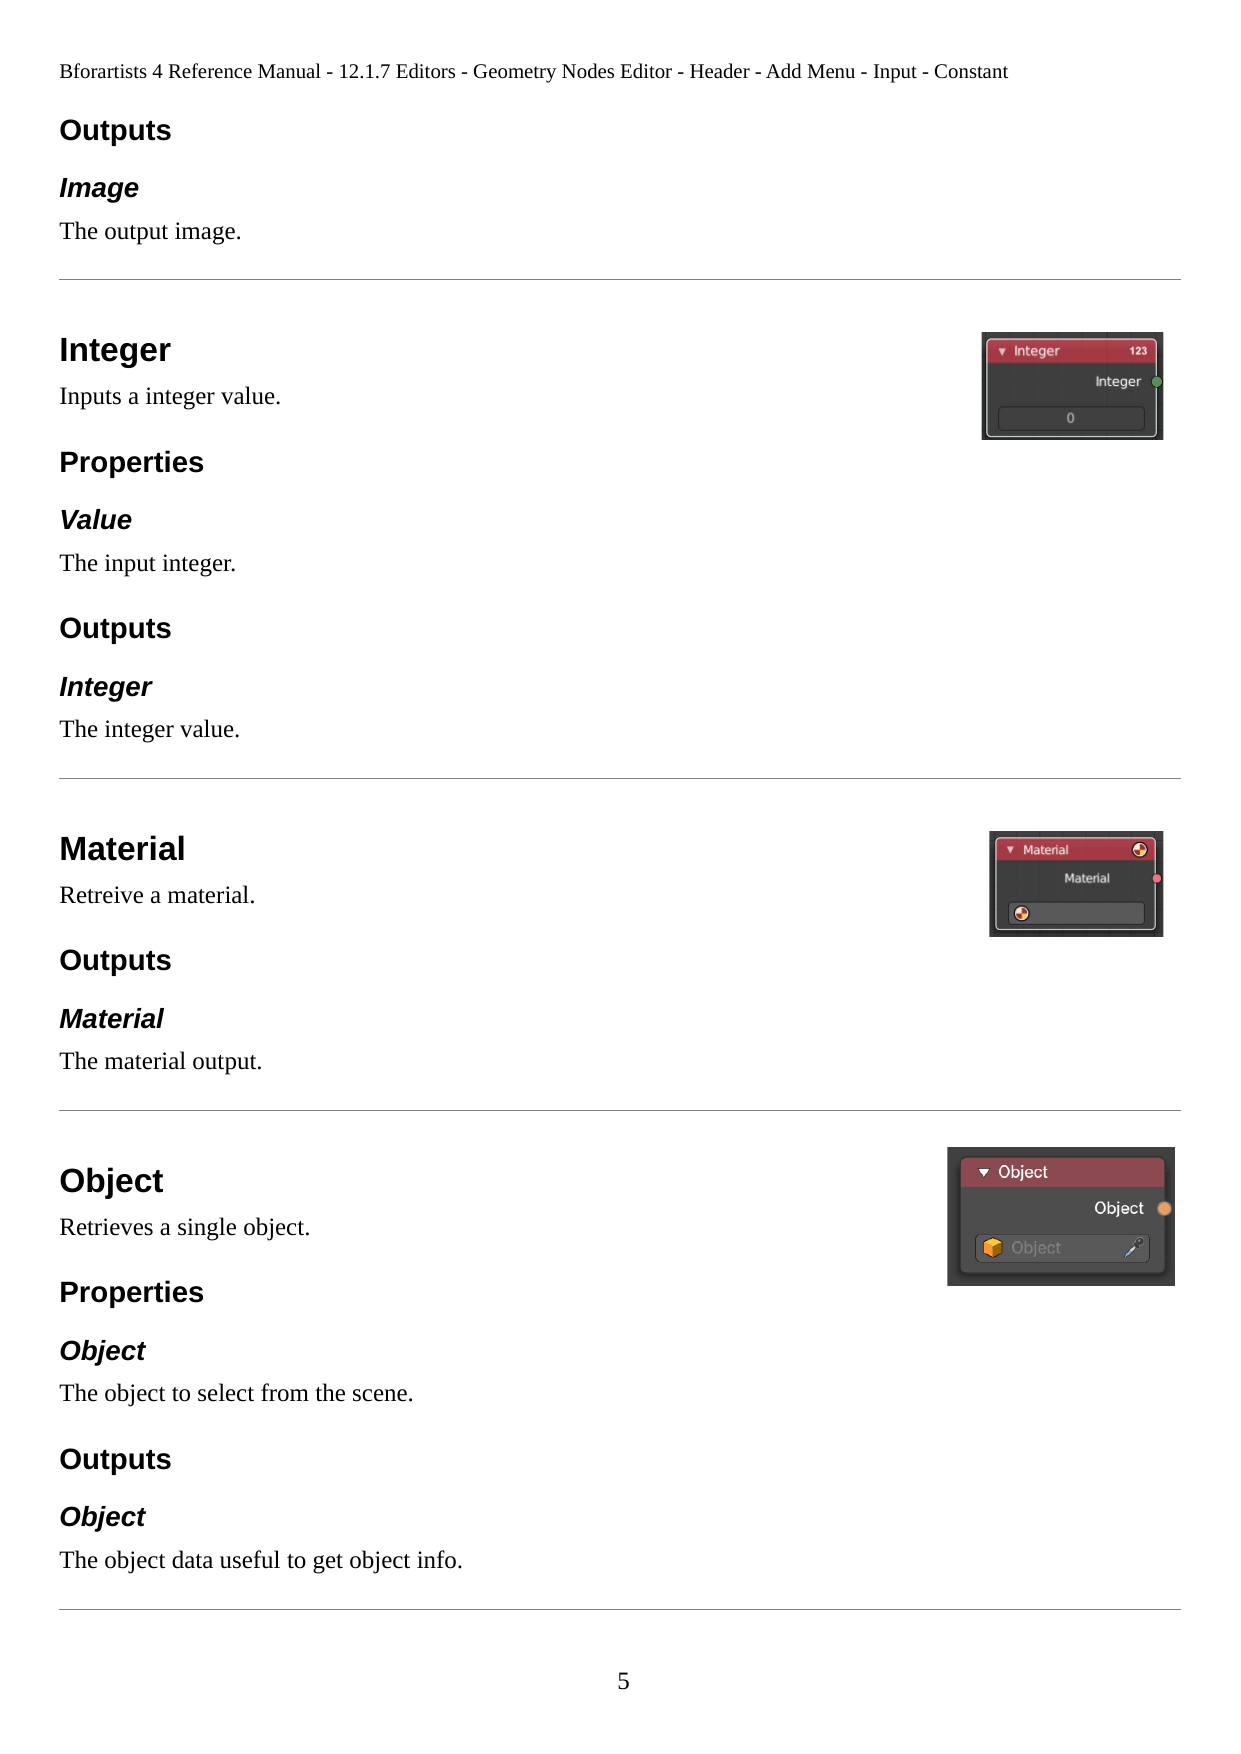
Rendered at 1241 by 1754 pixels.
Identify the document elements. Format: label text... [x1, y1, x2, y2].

subtitle Properties [59, 444, 1181, 478]
picture [981, 332, 1164, 440]
text The material output. [59, 1046, 1181, 1075]
text Inputs a integer value. [59, 381, 981, 410]
text The object data useful to get object info. [59, 1545, 1181, 1574]
subtitle Integer [59, 330, 1181, 368]
subtitle Integer [59, 670, 1181, 702]
text The integer value. [59, 714, 1181, 743]
text [1164, 880, 1181, 908]
subtitle Material [59, 1002, 1181, 1034]
subtitle Outputs [59, 113, 1181, 146]
subtitle Object [59, 1161, 947, 1199]
text Retreive a material. [59, 880, 989, 908]
text The output image. [59, 216, 1181, 244]
subtitle Object [59, 1501, 1181, 1533]
subtitle Value [59, 503, 1181, 535]
subtitle Material [59, 828, 1181, 867]
text Retrieves a single object. [59, 1212, 947, 1240]
picture [947, 1147, 1175, 1286]
subtitle Object [59, 1334, 1181, 1366]
subtitle Outputs [59, 943, 1181, 977]
subtitle Outputs [59, 1442, 1181, 1476]
subtitle Image [59, 171, 1181, 203]
subtitle [1175, 1161, 1181, 1199]
text [1164, 381, 1181, 410]
text The object to select from the scene. [59, 1378, 1181, 1407]
subtitle Properties [59, 1275, 1181, 1309]
picture [989, 831, 1164, 937]
subtitle Outputs [59, 611, 1181, 645]
text The input integer. [59, 548, 1181, 576]
